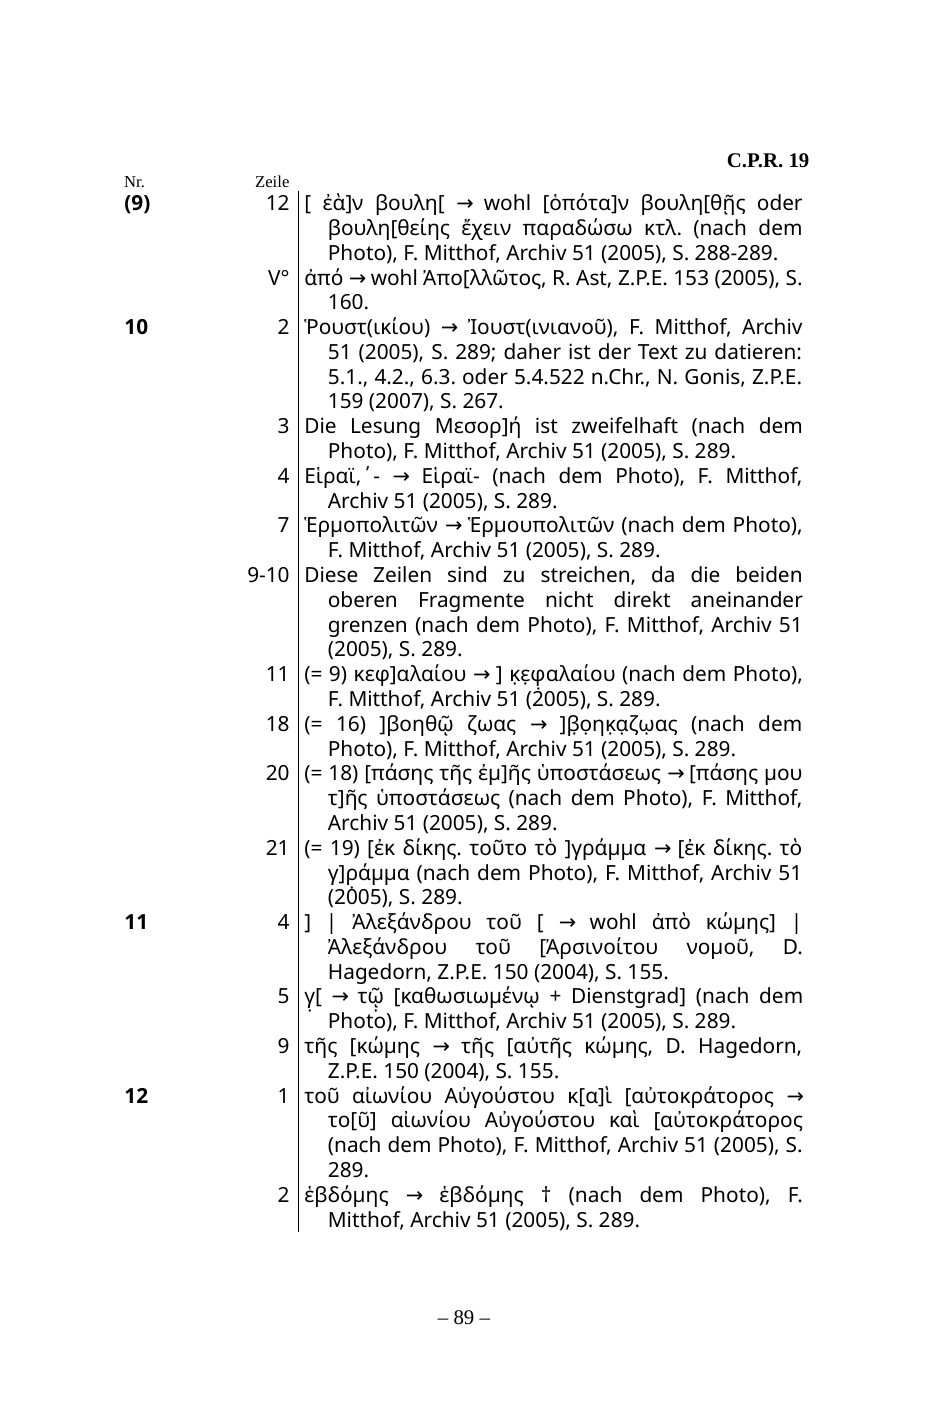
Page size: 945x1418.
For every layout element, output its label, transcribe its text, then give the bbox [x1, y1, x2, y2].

table_cell ἀπό → wohl Ἀπο[λλῶτος, R. Ast, Z.P.E. 153 (2005), S. 160. [299, 265, 809, 315]
table_cell Ἑρμοπολιτῶν → Ἑρμουπολιτῶν (nach dem Photo), F. Mitthof, Archiv 51 (2005), S. 289. [299, 513, 809, 563]
table_cell (= 9) κεφ]αλαίου → ] κ̣ε̣φ̣αλαίου (nach dem Photo), F. Mitthof, Archiv 51 (2005), S. 289. [299, 662, 809, 711]
table_cell [118, 711, 207, 761]
table_cell (9) [118, 191, 207, 265]
table_cell ] | Ἀλεξάνδρου τοῦ [ → wohl ἀπὸ κώμης] | Ἀλεξάνδρου τοῦ [Ἀρσινοίτου νομοῦ, D. Hagedorn, Z.P.E. 150 (2004), S. 155. [299, 910, 809, 984]
table_cell 1 [207, 1083, 298, 1182]
table_cell [118, 761, 207, 835]
table_cell 12 [118, 1083, 207, 1182]
table_cell [118, 513, 207, 563]
table_cell 4 [207, 464, 298, 513]
table_cell [118, 1183, 207, 1232]
table_cell (= 18) [πάσης τῆς ἐμ]ῆς ὑποστάσεως → [πάσης μου τ]ῆς ὑποστάσεως (nach dem Photo), F. Mitthof, Archiv 51 (2005), S. 289. [299, 761, 809, 835]
table_cell ἑβδόμης → ἑβδόμης † (nach dem Photo), F. Mitthof, Archiv 51 (2005), S. 289. [299, 1183, 809, 1232]
table_cell 9-10 [207, 563, 298, 662]
table_cell 9 [207, 1034, 298, 1083]
table_cell Die Lesung Μεσορ]ή ist zweifelhaft (nach dem Photo), F. Mitthof, Archiv 51 (2005), S. 289. [299, 414, 809, 463]
table_cell τοῦ αἰωνίου Αὐγούστου κ[α]ὶ [αὐτοκράτορος → το[ῦ] αἰωνίου Αὐγούστου καὶ [αὐτοκράτορος (nach dem Photo), F. Mitthof, Archiv 51 (2005), S. 289. [299, 1083, 809, 1182]
table_cell [118, 464, 207, 513]
table_cell [ ἐὰ]ν βουλη[ → wohl [ὁπότα]ν βουλη[θῇς oder βουλη[θείης ἔχειν παραδώσω κτλ. (nach dem Photo), F. Mitthof, Archiv 51 (2005), S. 288-289. [299, 191, 809, 265]
table_cell 12 [207, 191, 298, 265]
table_cell [118, 835, 207, 910]
table_cell [118, 563, 207, 662]
table_cell Ῥουστ(ικίου) → Ἰουστ(ινιανοῦ), F. Mitthof, Archiv 51 (2005), S. 289; daher ist der Text zu datieren: 5.1., 4.2., 6.3. oder 5.4.522 n.Chr., N. Gonis, Z.P.E. 159 (2007), S. 267. [299, 315, 809, 414]
table_cell (= 19) [ἐκ δίκης. τοῦτο τὸ ]γράμμα → [ἐκ δίκης. τὸ γ]ρ̣άμμα (nach dem Photo), F. Mitthof, Archiv 51 (2005), S. 289. [299, 835, 809, 910]
table_cell [118, 662, 207, 711]
table_cell 21 [207, 835, 298, 910]
table_cell 2 [207, 315, 298, 414]
table_cell [118, 414, 207, 463]
table_cell 5 [207, 984, 298, 1034]
table_cell 18 [207, 711, 298, 761]
table_cell 11 [118, 910, 207, 984]
table_cell 3 [207, 414, 298, 463]
table_cell 2 [207, 1183, 298, 1232]
table_cell γ̣[ → τῷ̣ [καθωσιωμένῳ + Dienstgrad] (nach dem Photo), F. Mitthof, Archiv 51 (2005), S. 289. [299, 984, 809, 1034]
table_cell 4 [207, 910, 298, 984]
table_cell 11 [207, 662, 298, 711]
table_cell [118, 1034, 207, 1083]
table_cell 20 [207, 761, 298, 835]
table_cell [118, 984, 207, 1034]
table_cell 10 [118, 315, 207, 414]
table_cell [118, 265, 207, 315]
table_cell Diese Zeilen sind zu streichen, da die beiden oberen Fragmente nicht direkt aneinander grenzen (nach dem Photo), F. Mitthof, Archiv 51 (2005), S. 289. [299, 563, 809, 662]
table_cell Εἱραϊ,´- → Εἱραϊ- (nach dem Photo), F. Mitthof, Archiv 51 (2005), S. 289. [299, 464, 809, 513]
table_cell (= 16) ]βοηθῷ ζωας → ]β̣ο̣ηκ̣α̣ζω̣ας (nach dem Photo), F. Mitthof, Archiv 51 (2005), S. 289. [299, 711, 809, 761]
table_cell 7 [207, 513, 298, 563]
table_cell V° [207, 265, 298, 315]
table_cell τῆς [κώμης → τῆς [αὐτῆς κώμης, D. Hagedorn, Z.P.E. 150 (2004), S. 155. [299, 1034, 809, 1083]
